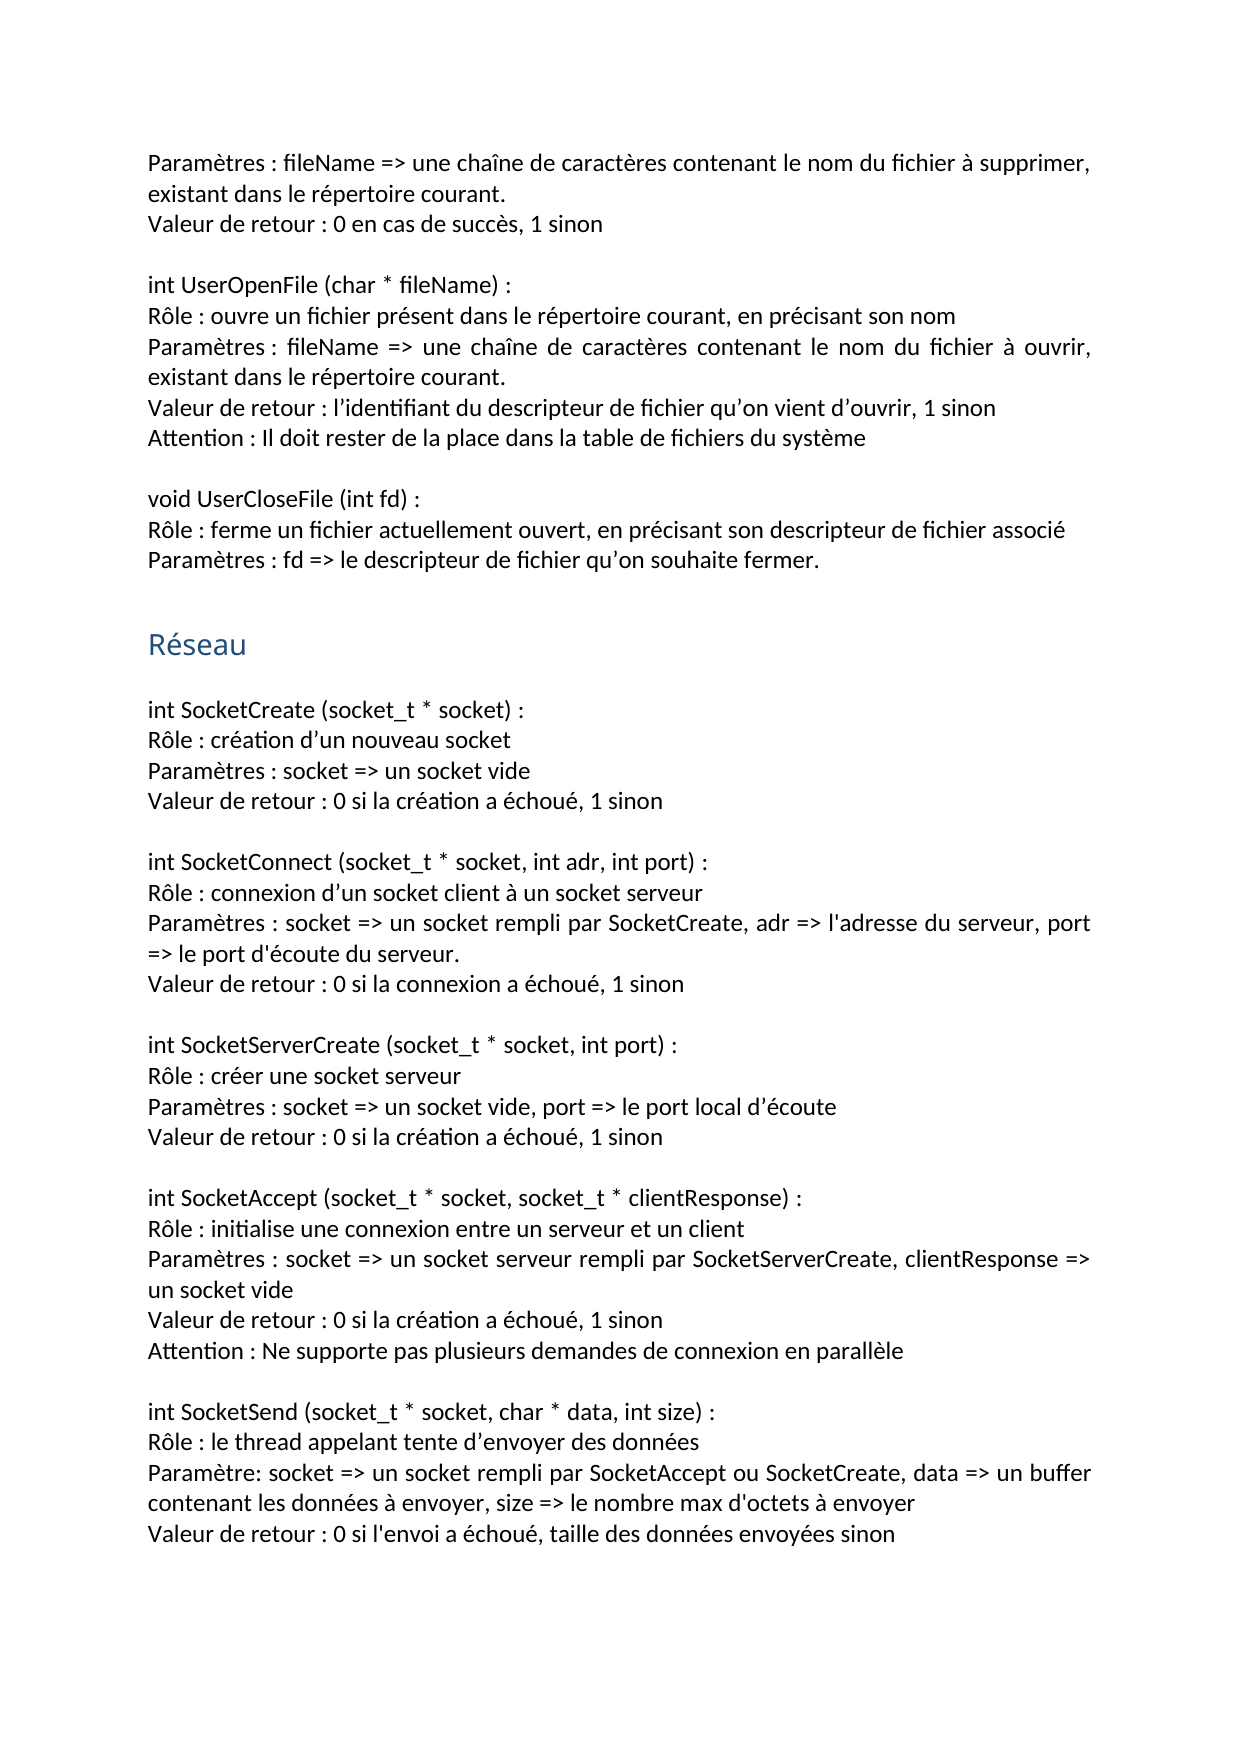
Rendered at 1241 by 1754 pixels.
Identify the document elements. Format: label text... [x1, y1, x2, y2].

text Paramètres : socket => un socket vide, port => le port local d’écoute [148, 1091, 1093, 1121]
subtitle Réseau [148, 624, 1093, 663]
text Rôle : créer une socket serveur [148, 1060, 1093, 1091]
text Attention : Il doit rester de la place dans la table de fichiers du système [148, 422, 1093, 453]
text int UserOpenFile (char * fileName) : [148, 270, 1093, 300]
text int SocketSend (socket_t * socket, char * data, int size) : [148, 1396, 1093, 1426]
text Rôle : ferme un fichier actuellement ouvert, en précisant son descripteur de fichier associé [148, 514, 1093, 544]
text Valeur de retour : 0 si la création a échoué, 1 sinon [148, 1304, 1093, 1335]
text Paramètres : socket => un socket vide [148, 755, 1093, 786]
text Paramètres : fileName => une chaîne de caractères contenant le nom du fichier à ouvrir, existant dans le répertoire courant. [148, 331, 1093, 392]
text Valeur de retour : 0 en cas de succès, 1 sinon [148, 209, 1093, 239]
text Attention : Ne supporte pas plusieurs demandes de connexion en parallèle [148, 1335, 1093, 1365]
text Rôle : connexion d’un socket client à un socket serveur [148, 877, 1093, 908]
text Valeur de retour : 0 si la connexion a échoué, 1 sinon [148, 969, 1093, 999]
text Valeur de retour : 0 si la création a échoué, 1 sinon [148, 1121, 1093, 1152]
text int SocketConnect (socket_t * socket, int adr, int port) : [148, 847, 1093, 877]
text Rôle : initialise une connexion entre un serveur et un client [148, 1213, 1093, 1243]
text int SocketAccept (socket_t * socket, socket_t * clientResponse) : [148, 1182, 1093, 1213]
text Valeur de retour : l’identifiant du descripteur de fichier qu’on vient d’ouvrir, 1 sinon [148, 392, 1093, 422]
text Valeur de retour : 0 si l'envoi a échoué, taille des données envoyées sinon [148, 1518, 1093, 1548]
text Rôle : ouvre un fichier présent dans le répertoire courant, en précisant son nom [148, 300, 1093, 331]
text void UserCloseFile (int fd) : [148, 483, 1093, 514]
text Rôle : création d’un nouveau socket [148, 724, 1093, 755]
text Paramètre: socket => un socket rempli par SocketAccept ou SocketCreate, data => un buffer contenant les données à envoyer, size => le nombre max d'octets à envoyer [148, 1457, 1093, 1518]
text Paramètres : socket => un socket serveur rempli par SocketServerCreate, clientResponse => un socket vide [148, 1243, 1093, 1304]
text Rôle : le thread appelant tente d’envoyer des données [148, 1426, 1093, 1457]
text int SocketCreate (socket_t * socket) : [148, 694, 1093, 724]
text Paramètres : socket => un socket rempli par SocketCreate, adr => l'adresse du serveur, port => le port d'écoute du serveur. [148, 908, 1093, 969]
text Paramètres : fileName => une chaîne de caractères contenant le nom du fichier à supprimer, existant dans le répertoire courant. [148, 148, 1093, 209]
text int SocketServerCreate (socket_t * socket, int port) : [148, 1030, 1093, 1060]
text Paramètres : fd => le descripteur de fichier qu’on souhaite fermer. [148, 544, 1093, 575]
text Valeur de retour : 0 si la création a échoué, 1 sinon [148, 786, 1093, 816]
